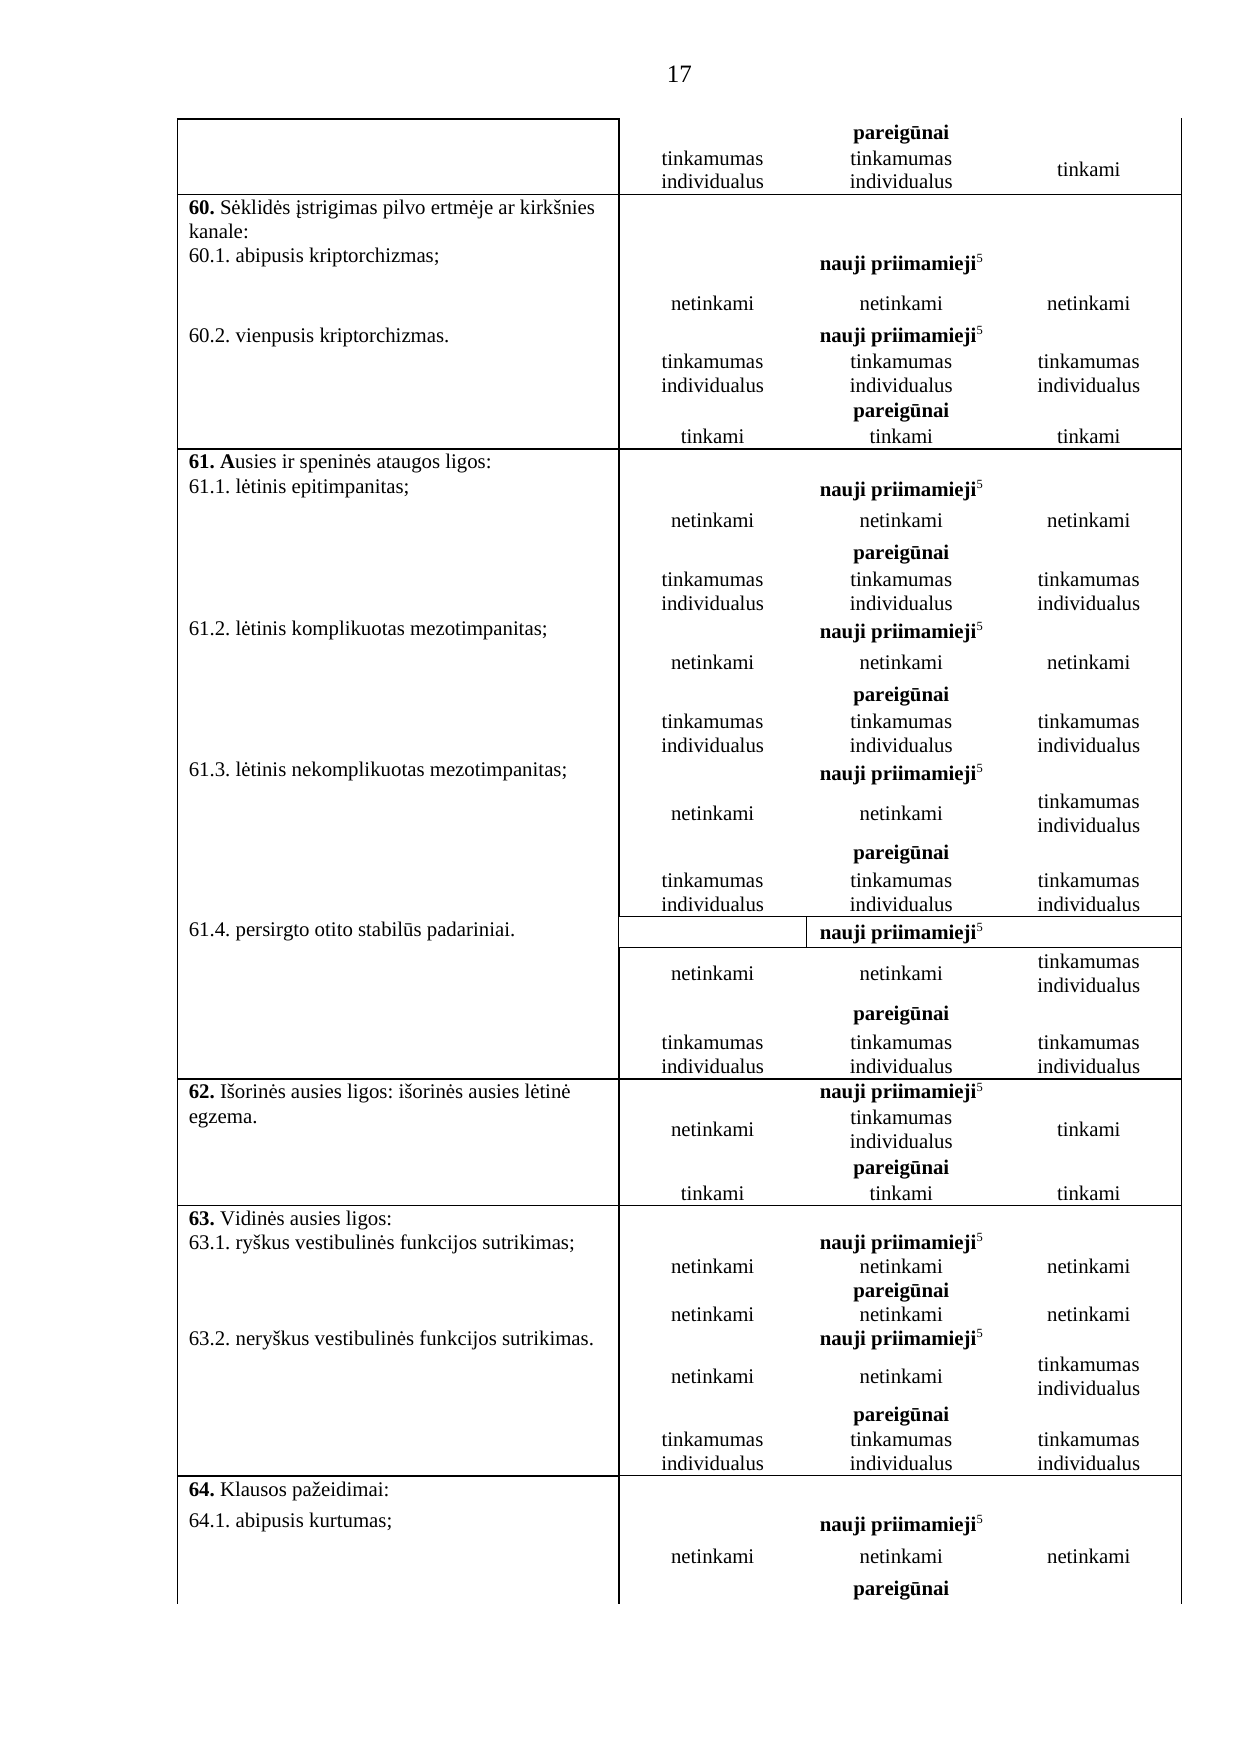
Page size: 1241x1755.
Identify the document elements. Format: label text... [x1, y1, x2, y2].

table_cell [996, 678, 1181, 709]
table_cell tinkamumas individualus [806, 347, 996, 397]
table_cell netinkami [806, 1302, 996, 1326]
table_cell tinkami [806, 1179, 996, 1204]
table_cell [619, 917, 806, 947]
table_cell tinkamumas individualus [806, 1028, 996, 1078]
table_cell nauji priimamieji5 [806, 323, 996, 347]
table_cell 60.2. vienpusis kriptorchizmas. [178, 323, 618, 448]
table_cell [996, 837, 1181, 868]
table_cell tinkami [996, 422, 1181, 448]
table_cell [996, 1153, 1181, 1179]
table_cell netinkami [806, 283, 996, 323]
table_cell [620, 997, 806, 1028]
table_cell tinkamumas individualus [806, 144, 996, 193]
table_cell pareigūnai [806, 997, 996, 1028]
table_cell tinkami [620, 1179, 806, 1204]
table_cell [620, 1508, 806, 1540]
table_cell [620, 450, 1181, 473]
table_cell nauji priimamieji5 [806, 757, 996, 788]
table_cell [620, 118, 806, 144]
table_cell 60. Sėklidės įstrigimas pilvo ertmėje ar kirkšnies kanale: [178, 195, 618, 243]
table_cell netinkami [620, 1540, 806, 1572]
table_cell tinkamumas individualus [996, 1028, 1181, 1078]
table_cell netinkami [806, 1350, 996, 1400]
table_cell tinkamumas individualus [996, 1350, 1181, 1400]
table_cell [178, 120, 618, 193]
table_cell 61.2. lėtinis komplikuotas mezotimpanitas; [178, 615, 618, 757]
table_cell tinkamumas individualus [620, 144, 806, 193]
table_cell netinkami [806, 505, 996, 536]
table_cell [996, 1278, 1181, 1302]
table_cell [620, 1230, 806, 1254]
table_cell [620, 1326, 806, 1350]
table_cell netinkami [620, 948, 806, 997]
table_cell 64.1. abipusis kurtumas; [178, 1508, 618, 1604]
table_cell tinkamumas individualus [620, 1028, 806, 1078]
table_cell tinkamumas individualus [996, 789, 1181, 837]
table_cell netinkami [620, 505, 806, 536]
table_cell [996, 1400, 1181, 1426]
table_cell tinkamumas individualus [996, 1426, 1181, 1475]
table_cell 60.1. abipusis kriptorchizmas; [178, 243, 618, 323]
table_cell [996, 243, 1181, 283]
table_cell netinkami [620, 1350, 806, 1400]
table_cell tinkamumas individualus [806, 868, 996, 916]
table_cell [620, 397, 806, 422]
table_cell [996, 917, 1181, 947]
table_cell tinkamumas individualus [996, 567, 1181, 615]
table_cell tinkami [996, 1104, 1181, 1153]
table_cell tinkamumas individualus [620, 709, 806, 757]
table_cell nauji priimamieji5 [806, 1230, 996, 1254]
table_cell netinkami [996, 283, 1181, 323]
table_cell netinkami [620, 1104, 806, 1153]
table_cell [620, 243, 806, 283]
table_cell netinkami [806, 647, 996, 678]
table_cell [620, 474, 806, 505]
table_cell netinkami [620, 647, 806, 678]
table_cell tinkamumas individualus [996, 868, 1181, 916]
table_cell netinkami [806, 948, 996, 997]
table_cell pareigūnai [806, 1153, 996, 1179]
table_cell tinkami [620, 422, 806, 448]
table_cell pareigūnai [806, 1278, 996, 1302]
table_cell pareigūnai [806, 678, 996, 709]
table_cell tinkamumas individualus [806, 567, 996, 615]
table_cell [620, 1476, 1181, 1508]
table_cell nauji priimamieji5 [806, 1080, 996, 1103]
table_cell nauji priimamieji5 [806, 1508, 996, 1540]
table_cell netinkami [996, 1254, 1181, 1278]
table_cell netinkami [620, 789, 806, 837]
table_cell tinkamumas individualus [996, 948, 1181, 997]
table_cell 61.1. lėtinis epitimpanitas; [178, 474, 618, 615]
table_cell netinkami [620, 1254, 806, 1278]
table_cell [996, 397, 1181, 422]
table_cell pareigūnai [806, 1572, 996, 1604]
table_cell 61.3. lėtinis nekomplikuotas mezotimpanitas; [178, 757, 618, 916]
table_cell 61. Ausies ir speninės ataugos ligos: [178, 450, 618, 473]
table_cell tinkamumas individualus [620, 347, 806, 397]
table_cell netinkami [996, 647, 1181, 678]
table_cell [996, 323, 1181, 347]
table_cell [996, 474, 1181, 505]
table_cell tinkamumas individualus [806, 1104, 996, 1153]
table_cell tinkamumas individualus [620, 567, 806, 615]
table_cell netinkami [996, 505, 1181, 536]
table_cell netinkami [806, 789, 996, 837]
table_cell tinkamumas individualus [996, 709, 1181, 757]
table_cell tinkami [996, 144, 1181, 193]
table_cell [620, 757, 806, 788]
table_cell pareigūnai [806, 536, 996, 567]
table_cell nauji priimamieji5 [806, 1326, 996, 1350]
table_cell 63.1. ryškus vestibulinės funkcijos sutrikimas; [178, 1230, 618, 1326]
table_cell 64. Klausos pažeidimai: [178, 1477, 618, 1508]
table_cell tinkami [806, 422, 996, 448]
table_cell [620, 1572, 806, 1604]
table_cell [620, 1153, 806, 1179]
table_cell pareigūnai [806, 1400, 996, 1426]
table_cell tinkamumas individualus [620, 1426, 806, 1475]
table_cell tinkamumas individualus [806, 1426, 996, 1475]
table_cell [620, 1400, 806, 1426]
table_cell pareigūnai [806, 118, 996, 144]
table_cell [996, 1508, 1181, 1540]
table_cell [620, 1080, 806, 1103]
table_cell [620, 323, 806, 347]
table_cell [996, 118, 1181, 144]
table_cell tinkamumas individualus [806, 709, 996, 757]
table_cell nauji priimamieji5 [806, 243, 996, 283]
table_cell [996, 1230, 1181, 1254]
table_cell tinkamumas individualus [996, 347, 1181, 397]
table_cell netinkami [996, 1302, 1181, 1326]
table_cell 61.4. persirgto otito stabilūs padariniai. [178, 916, 618, 1078]
table_cell [620, 615, 806, 647]
table_cell [996, 536, 1181, 567]
table_cell [996, 1326, 1181, 1350]
table_cell [620, 837, 806, 868]
table_cell tinkami [996, 1179, 1181, 1204]
table_cell 63. Vidinės ausies ligos: [178, 1206, 618, 1230]
table_cell nauji priimamieji5 [806, 615, 996, 647]
table_cell [620, 678, 806, 709]
table_cell nauji priimamieji5 [806, 474, 996, 505]
table_cell [996, 997, 1181, 1028]
table_cell netinkami [620, 1302, 806, 1326]
table_cell pareigūnai [806, 837, 996, 868]
table_cell 63.2. neryškus vestibulinės funkcijos sutrikimas. [178, 1326, 618, 1475]
table_cell 62. Išorinės ausies ligos: išorinės ausies lėtinė egzema. [178, 1080, 618, 1204]
table_cell pareigūnai [806, 397, 996, 422]
table_cell [996, 615, 1181, 647]
table_cell nauji priimamieji5 [807, 917, 996, 947]
table_cell [620, 536, 806, 567]
table_cell netinkami [806, 1254, 996, 1278]
table_cell [620, 1206, 1181, 1230]
table_cell [996, 1572, 1181, 1604]
table_cell [620, 1278, 806, 1302]
table_cell netinkami [996, 1540, 1181, 1572]
table_cell tinkamumas individualus [620, 868, 806, 916]
table_cell [996, 757, 1181, 788]
table_cell [996, 1080, 1181, 1103]
table_cell [620, 195, 1181, 243]
table_cell netinkami [620, 283, 806, 323]
table_cell netinkami [806, 1540, 996, 1572]
